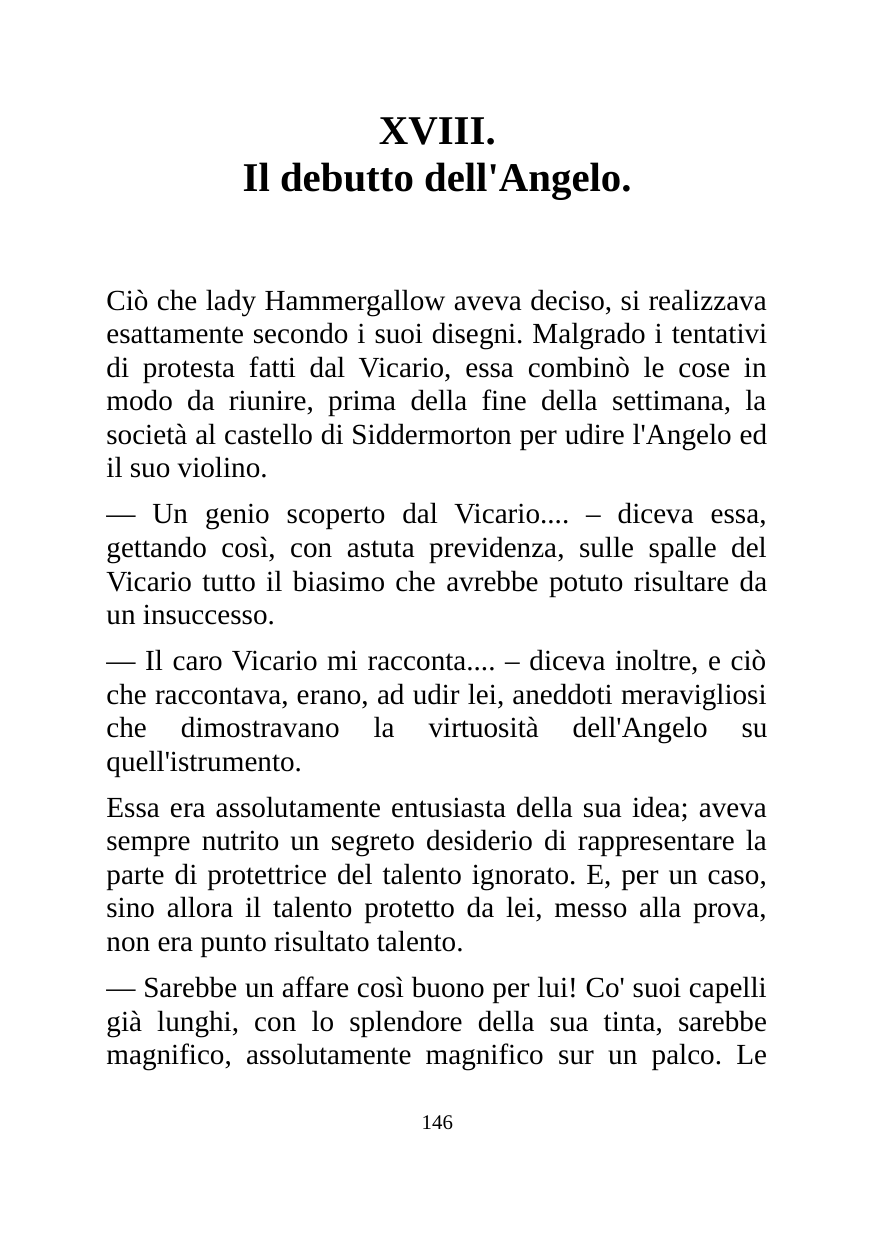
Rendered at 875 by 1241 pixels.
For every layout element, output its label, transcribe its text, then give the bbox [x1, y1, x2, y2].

text Ciò che lady Hammergallow aveva deciso, si realizzava esattamente secondo i suoi disegni. Malgrado i tentativi di protesta fatti dal Vicario, essa combinò le cose in modo da riunire, prima della fine della settimana, la società al castello di Siddermorton per udire l'Angelo ed il suo violino. [106, 283, 768, 484]
text — Sarebbe un affare così buono per lui! Co' suoi capelli già lunghi, con lo splendore della sua tinta, sarebbe magnifico, assolutamente magnifico sur un palco. Le [106, 970, 768, 1071]
text Essa era assolutamente entusiasta della sua idea; aveva sempre nutrito un segreto desiderio di rappresentare la parte di protettrice del talento ignorato. E, per un caso, sino allora il talento protetto da lei, messo alla prova, non era punto risultato talento. [106, 790, 768, 958]
text — Un genio scoperto dal Vicario.... – diceva essa, gettando così, con astuta previdenza, sulle spalle del Vicario tutto il biasimo che avrebbe potuto risultare da un insuccesso. [106, 497, 768, 631]
subtitle XVIII. Il debutto dell'Angelo. [106, 106, 768, 200]
text — Il caro Vicario mi racconta.... – diceva inoltre, e ciò che raccontava, erano, ad udir lei, aneddoti meravigliosi che dimostravano la virtuosità dell'Angelo su quell'istrumento. [106, 643, 768, 777]
